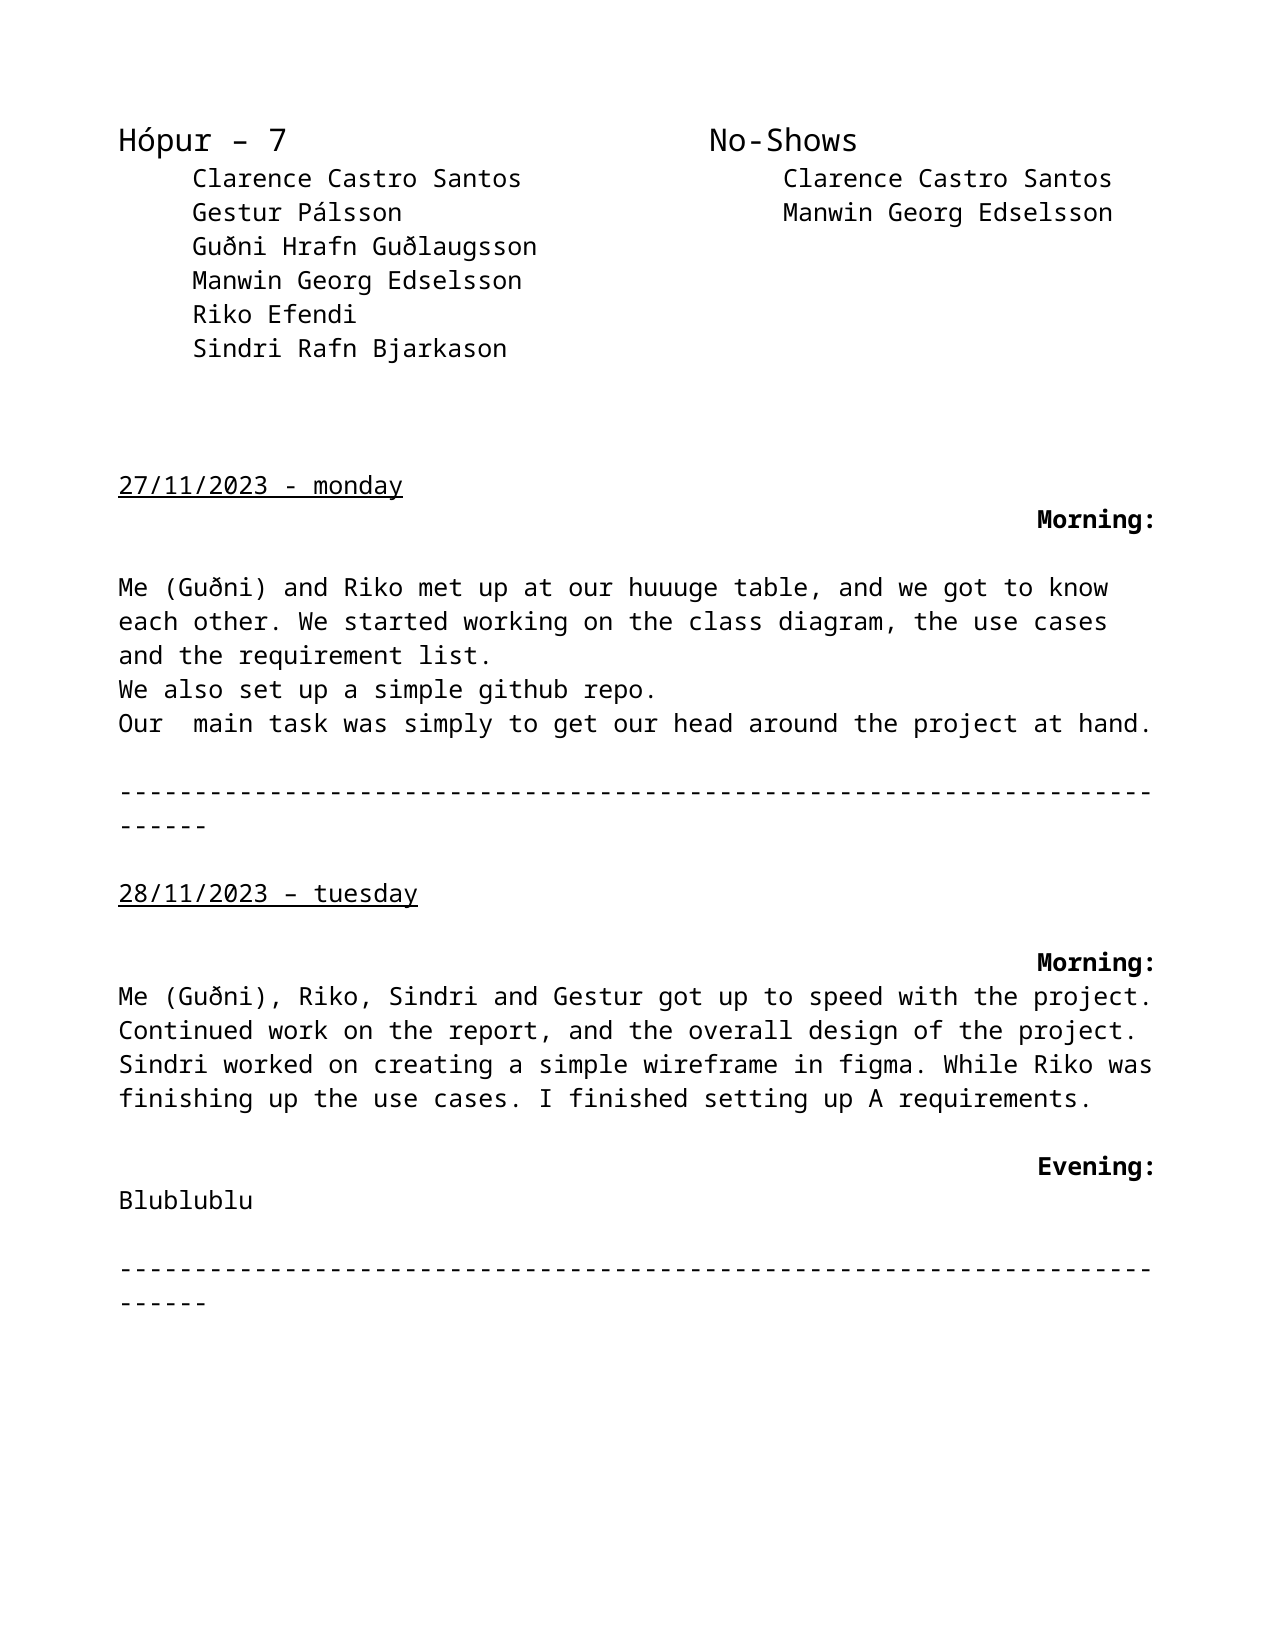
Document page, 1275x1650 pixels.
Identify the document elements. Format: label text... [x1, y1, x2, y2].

text Clarence Castro Santos Clarence Castro Santos [118, 161, 1157, 195]
text Manwin Georg Edselsson [118, 263, 1157, 297]
text Sindri worked on creating a simple wireframe in figma. While Riko was finishing up the use cases. I finished setting up A requirements. [118, 1046, 1157, 1114]
text Hópur – 7 No-Shows [118, 118, 1157, 161]
text Riko Efendi [118, 297, 1157, 331]
text Gestur Pálsson Manwin Georg Edselsson [118, 195, 1157, 229]
text Morning: [118, 944, 1157, 978]
text Blublublu [118, 1183, 1157, 1217]
text Me (Guðni) and Riko met up at our huuuge table, and we got to know each other. We started working on the class diagram, the use cases and the requirement list. [118, 569, 1157, 672]
text Me (Guðni), Riko, Sindri and Gestur got up to speed with the project. Continued work on the report, and the overall design of the project. [118, 978, 1157, 1046]
text Morning: [118, 501, 1157, 535]
text Guðni Hrafn Guðlaugsson [118, 229, 1157, 263]
text Evening: [118, 1148, 1157, 1183]
text --------------------------------------------------------------------------- [118, 1251, 1157, 1319]
text --------------------------------------------------------------------------- [118, 774, 1157, 842]
text Sindri Rafn Bjarkason [118, 331, 1157, 365]
text 28/11/2023 – tuesday [118, 876, 1157, 910]
text We also set up a simple github repo. Our main task was simply to get our head around the project at hand. [118, 672, 1157, 740]
text 27/11/2023 - monday [118, 467, 1157, 501]
